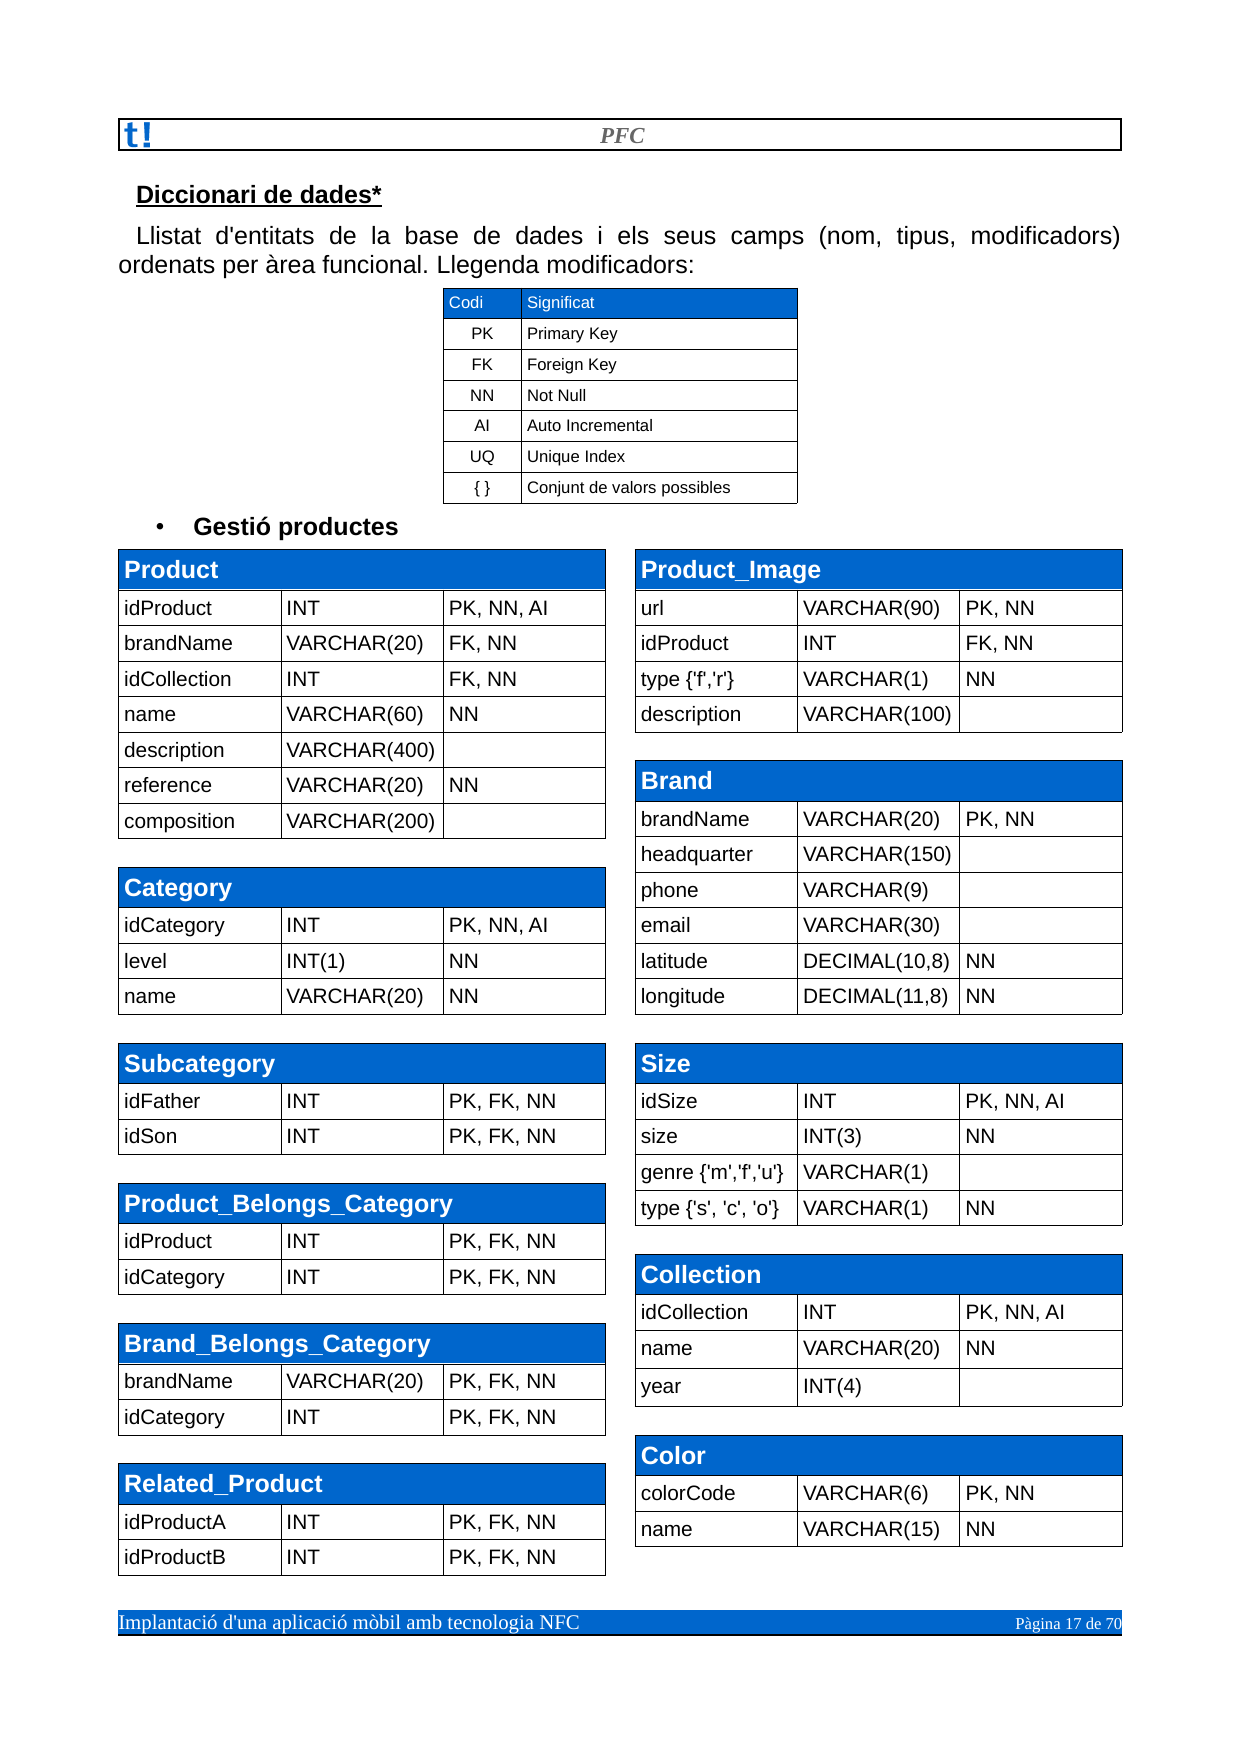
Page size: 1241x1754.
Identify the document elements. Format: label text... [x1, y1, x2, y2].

table_cell VARCHAR(20) [282, 768, 443, 803]
table_cell INT [282, 1505, 443, 1539]
table_cell VARCHAR(20) [282, 1365, 443, 1399]
table_cell NN [960, 1120, 1122, 1154]
table_cell UQ [444, 442, 521, 472]
table_cell NN [960, 1512, 1122, 1546]
table_cell name [119, 979, 281, 1014]
table_cell [960, 1155, 1122, 1189]
table_cell VARCHAR(20) [798, 802, 959, 836]
table_cell INT [282, 908, 443, 943]
table_cell longitude [636, 979, 797, 1014]
table_cell PK, NN [960, 591, 1122, 625]
table_cell headquarter [636, 837, 797, 872]
table_cell NN [444, 697, 605, 732]
table_cell name [636, 1512, 797, 1546]
table_cell INT(4) [798, 1369, 959, 1406]
table_cell [960, 873, 1122, 907]
table_header Product_Image [636, 550, 1122, 589]
table_cell INT [282, 1400, 443, 1434]
table_cell idSize [636, 1084, 797, 1118]
table_cell INT [282, 1224, 443, 1259]
table_cell INT [282, 591, 443, 625]
table_cell FK, NN [444, 662, 605, 696]
table_cell brandName [119, 626, 281, 661]
table_cell NN [444, 979, 605, 1014]
table_cell VARCHAR(15) [798, 1512, 959, 1546]
table_cell name [636, 1331, 797, 1368]
table_cell PK, FK, NN [444, 1224, 605, 1259]
table_cell FK, NN [444, 626, 605, 661]
table_cell idCategory [119, 1260, 281, 1294]
table_header Product_Belongs_Category [119, 1184, 605, 1223]
table_cell email [636, 908, 797, 943]
table_cell FK [444, 350, 521, 379]
table_cell INT [282, 1540, 443, 1575]
table_cell NN [444, 944, 605, 978]
table_header Size [636, 1044, 1122, 1083]
table_cell Unique Index [522, 442, 797, 472]
table_cell PK, FK, NN [444, 1505, 605, 1539]
table_cell idCollection [119, 662, 281, 696]
text Diccionari de dades* [118, 181, 1122, 209]
text Llistat d'entitats de la base de dades i els seus camps (nom, tipus, modificadors) ordenats per àrea funcional. Llegenda modificadors: [118, 221, 1122, 278]
table_header Category [119, 868, 605, 907]
table_header Related_Product [119, 1464, 605, 1504]
table_header Brand_Belongs_Category [119, 1324, 605, 1363]
table_cell Auto Incremental [522, 411, 797, 441]
table_cell [960, 697, 1122, 732]
table_cell type {'s', 'c', 'o'} [636, 1191, 797, 1225]
table_cell VARCHAR(150) [798, 837, 959, 872]
table_cell PK, FK, NN [444, 1400, 605, 1434]
table_cell VARCHAR(200) [282, 804, 443, 838]
table_cell PK, FK, NN [444, 1120, 605, 1154]
table_cell PK, FK, NN [444, 1084, 605, 1118]
table_cell NN [444, 381, 521, 410]
table_cell VARCHAR(30) [798, 908, 959, 943]
table_cell VARCHAR(1) [798, 1155, 959, 1189]
table_cell brandName [636, 802, 797, 836]
table_cell VARCHAR(90) [798, 591, 959, 625]
table_cell brandName [119, 1365, 281, 1399]
table_cell INT(3) [798, 1120, 959, 1154]
table_cell PK, FK, NN [444, 1260, 605, 1294]
table_cell [960, 1369, 1122, 1406]
table_cell description [119, 733, 281, 767]
picture [123, 121, 151, 148]
table_cell [444, 804, 605, 838]
table_header Color [636, 1436, 1122, 1475]
table_cell Not Null [522, 381, 797, 410]
table_cell INT [798, 1295, 959, 1330]
table_cell AI [444, 411, 521, 441]
table_cell reference [119, 768, 281, 803]
table_cell DECIMAL(10,8) [798, 944, 959, 978]
table_cell NN [960, 944, 1122, 978]
table_header Collection [636, 1255, 1122, 1294]
table_cell idProduct [636, 626, 797, 661]
table_cell [960, 908, 1122, 943]
table_cell VARCHAR(20) [282, 979, 443, 1014]
table_cell VARCHAR(1) [798, 662, 959, 696]
table_cell [960, 837, 1122, 872]
table_cell colorCode [636, 1476, 797, 1511]
table_cell phone [636, 873, 797, 907]
table_cell idCategory [119, 1400, 281, 1434]
table_cell idCategory [119, 908, 281, 943]
table_cell idProductA [119, 1505, 281, 1539]
table_header Codi [444, 289, 521, 318]
table_cell NN [444, 768, 605, 803]
table_cell NN [960, 1191, 1122, 1225]
table_cell idCollection [636, 1295, 797, 1330]
table_cell Primary Key [522, 319, 797, 349]
table_cell idProduct [119, 1224, 281, 1259]
table_cell { } [444, 473, 521, 502]
list Gestió productes [156, 511, 1122, 540]
table_cell genre {'m','f','u'} [636, 1155, 797, 1189]
table_cell INT [282, 1120, 443, 1154]
table_cell INT [798, 626, 959, 661]
table_cell VARCHAR(400) [282, 733, 443, 767]
table_cell INT [798, 1084, 959, 1118]
table_cell VARCHAR(60) [282, 697, 443, 732]
table_cell name [119, 697, 281, 732]
table_cell PK, FK, NN [444, 1540, 605, 1575]
table_cell url [636, 591, 797, 625]
table_cell INT [282, 1084, 443, 1118]
table_cell PK, NN, AI [444, 591, 605, 625]
table_cell year [636, 1369, 797, 1406]
table_cell idFather [119, 1084, 281, 1118]
table_cell PK, FK, NN [444, 1365, 605, 1399]
table_cell PK, NN [960, 1476, 1122, 1511]
table_header Brand [636, 761, 1122, 801]
table_cell INT [282, 1260, 443, 1294]
table_cell PK, NN, AI [960, 1295, 1122, 1330]
table_cell PK, NN, AI [444, 908, 605, 943]
table_cell idSon [119, 1120, 281, 1154]
table_cell description [636, 697, 797, 732]
table_cell VARCHAR(6) [798, 1476, 959, 1511]
table_cell DECIMAL(11,8) [798, 979, 959, 1014]
table_cell FK, NN [960, 626, 1122, 661]
table_header Significat [522, 289, 797, 318]
table_cell size [636, 1120, 797, 1154]
table_cell INT(1) [282, 944, 443, 978]
table_cell NN [960, 1331, 1122, 1368]
table_cell [444, 733, 605, 767]
table_cell PK [444, 319, 521, 349]
table_cell INT [282, 662, 443, 696]
table_cell VARCHAR(20) [798, 1331, 959, 1368]
table_cell latitude [636, 944, 797, 978]
table_cell VARCHAR(20) [282, 626, 443, 661]
table_cell idProduct [119, 591, 281, 625]
table_cell level [119, 944, 281, 978]
table_cell PK, NN, AI [960, 1084, 1122, 1118]
table_cell Foreign Key [522, 350, 797, 379]
table_cell type {'f','r'} [636, 662, 797, 696]
table_cell NN [960, 979, 1122, 1014]
table_cell VARCHAR(9) [798, 873, 959, 907]
table_cell NN [960, 662, 1122, 696]
table_cell idProductB [119, 1540, 281, 1575]
table_cell PK, NN [960, 802, 1122, 836]
table_header Subcategory [119, 1044, 605, 1083]
table_header Product [119, 550, 605, 589]
table_cell VARCHAR(1) [798, 1191, 959, 1225]
table_cell composition [119, 804, 281, 838]
table_cell VARCHAR(100) [798, 697, 959, 732]
table_cell Conjunt de valors possibles [522, 473, 797, 502]
